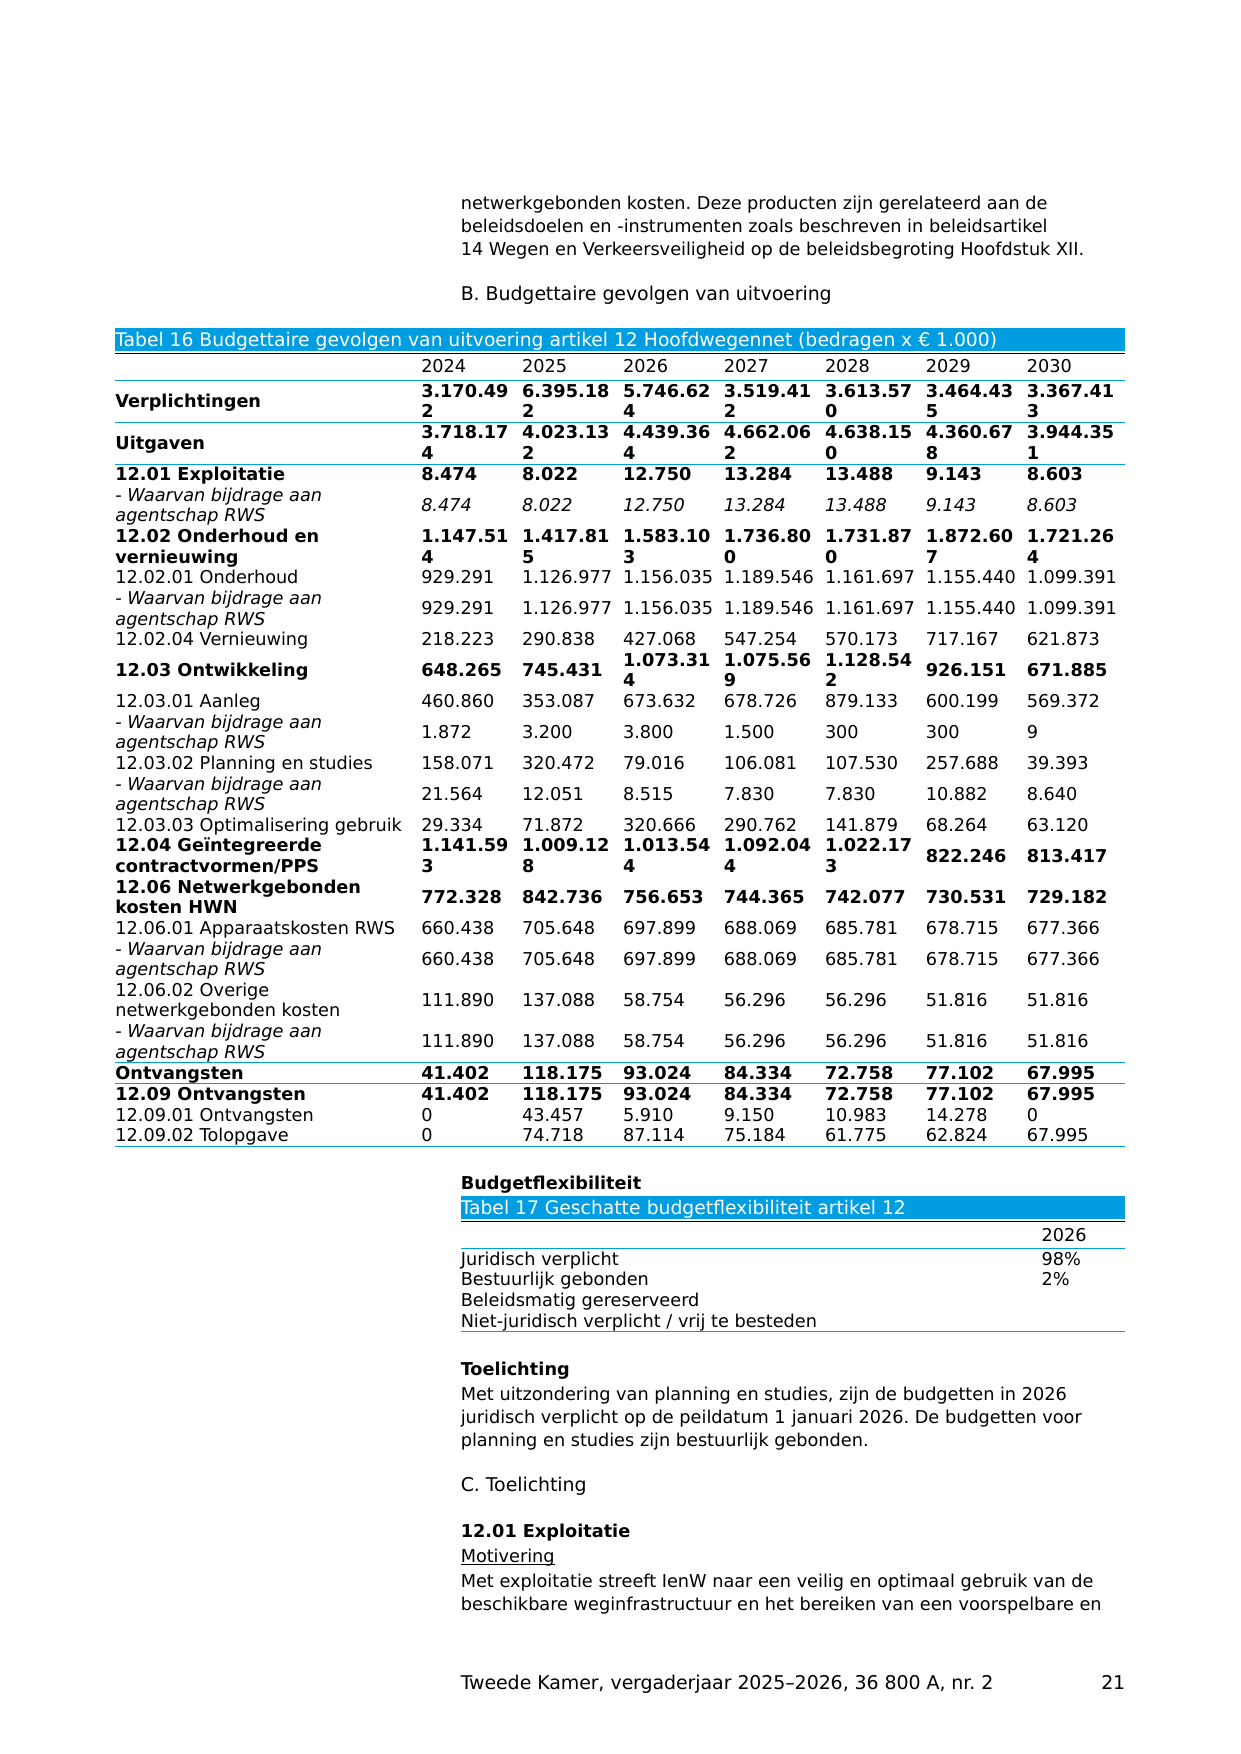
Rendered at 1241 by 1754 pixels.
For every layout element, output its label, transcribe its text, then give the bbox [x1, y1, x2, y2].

table_cell 51.816 [923, 1021, 1024, 1062]
table_cell 0 [418, 1105, 519, 1125]
table_cell 1.092.044 [721, 835, 822, 877]
text Met exploitatie streeft IenW naar een veilig en optimaal gebruik van de beschikbare weginfrastructuur en het bereiken van een voorspelbare en [461, 1569, 1125, 1615]
table_cell 1.155.440 [923, 588, 1024, 629]
text netwerkgebonden kosten. Deze producten zijn gerelateerd aan de beleidsdoelen en -instrumenten zoals beschreven in beleidsartikel 14 Wegen en Verkeersveiligheid op de beleidsbegroting Hoofdstuk XII. [461, 191, 1125, 259]
table_cell 673.632 [620, 691, 721, 712]
text Met uitzondering van planning en studies, zijn de budgetten in 2026 juridisch verplicht op de peildatum 1 januari 2026. De budgetten voor planning en studies zijn bestuurlijk gebonden. [461, 1382, 1125, 1451]
table_cell 12.02 Onderhoud en vernieuwing [115, 526, 418, 567]
table_cell 4.023.132 [519, 423, 620, 463]
table_cell Bestuurlijk gebonden [461, 1269, 1038, 1290]
table_cell 5.746.624 [620, 381, 721, 422]
table_cell 12.06.01 Apparaatskosten RWS [115, 918, 418, 938]
table_cell 697.899 [620, 918, 721, 938]
table_cell 678.715 [923, 918, 1024, 938]
table_cell 685.781 [822, 939, 923, 980]
table_cell 1.126.977 [519, 588, 620, 629]
table_cell 9.150 [721, 1105, 822, 1125]
table_cell 756.653 [620, 877, 721, 918]
table_cell 547.254 [721, 629, 822, 650]
title C. Toelichting [461, 1473, 1125, 1495]
table_cell 41.402 [418, 1063, 519, 1083]
table_cell 111.890 [418, 1021, 519, 1062]
table_cell 12.051 [519, 774, 620, 815]
table_cell 1.155.440 [923, 567, 1024, 588]
table_cell 290.762 [721, 815, 822, 835]
table_cell 56.296 [721, 1021, 822, 1062]
table_cell 12.03 Ontwikkeling [115, 650, 418, 691]
table_cell 13.488 [822, 465, 923, 485]
table_cell Juridisch verplicht [461, 1249, 1038, 1269]
table_cell 3.464.435 [923, 381, 1024, 422]
table_cell 2026 [1039, 1222, 1125, 1248]
table_cell 4.360.678 [923, 423, 1024, 463]
table_cell 8.640 [1024, 774, 1125, 815]
table_cell 2029 [923, 354, 1024, 380]
table_cell 717.167 [923, 629, 1024, 650]
table_cell 290.838 [519, 629, 620, 650]
table_cell 320.472 [519, 753, 620, 773]
table_cell 1.189.546 [721, 588, 822, 629]
table_cell 58.754 [620, 1021, 721, 1062]
table_cell 12.03.01 Aanleg [115, 691, 418, 712]
table_cell 12.06.02 Overige netwerkgebonden kosten [115, 980, 418, 1021]
table_cell 678.726 [721, 691, 822, 712]
table_cell 2027 [721, 354, 822, 380]
table_cell 141.879 [822, 815, 923, 835]
table_cell 77.102 [923, 1063, 1024, 1083]
table_cell 218.223 [418, 629, 519, 650]
table_cell 8.515 [620, 774, 721, 815]
table_cell [115, 354, 418, 380]
table_cell 12.09.01 Ontvangsten [115, 1105, 418, 1125]
table_cell 12.02.01 Onderhoud [115, 567, 418, 588]
table_cell 3.170.492 [418, 381, 519, 422]
table_cell 1.721.264 [1024, 526, 1125, 567]
table_cell 8.474 [418, 485, 519, 526]
table_cell 4.638.150 [822, 423, 923, 463]
table_cell 12.03.03 Optimalisering gebruik [115, 815, 418, 835]
table_cell Niet-juridisch verplicht / vrij te besteden [461, 1311, 1038, 1331]
table_cell 8.474 [418, 465, 519, 485]
table_cell 1.147.514 [418, 526, 519, 567]
table_cell 1.126.977 [519, 567, 620, 588]
table_cell 3.519.412 [721, 381, 822, 422]
table_cell - Waarvan bijdrage aan agentschap RWS [115, 588, 418, 629]
table_cell 1.500 [721, 712, 822, 753]
table_cell 74.718 [519, 1125, 620, 1146]
table_cell 685.781 [822, 918, 923, 938]
table_cell 13.284 [721, 465, 822, 485]
table_cell 5.910 [620, 1105, 721, 1125]
table_cell 13.488 [822, 485, 923, 526]
table_cell 10.983 [822, 1105, 923, 1125]
table_cell 118.175 [519, 1084, 620, 1104]
table_cell 12.09 Ontvangsten [115, 1084, 418, 1104]
table_cell 137.088 [519, 1021, 620, 1062]
table_cell 929.291 [418, 588, 519, 629]
table_cell 84.334 [721, 1063, 822, 1083]
table_cell 257.688 [923, 753, 1024, 773]
table_cell 570.173 [822, 629, 923, 650]
table_cell 1.583.103 [620, 526, 721, 567]
table_cell 61.775 [822, 1125, 923, 1146]
table_cell 9 [1024, 712, 1125, 753]
table_cell 1.013.544 [620, 835, 721, 877]
table_cell 1.872 [418, 712, 519, 753]
table_cell 7.830 [822, 774, 923, 815]
table_cell 842.736 [519, 877, 620, 918]
table_cell 822.246 [923, 835, 1024, 877]
table_cell 3.944.351 [1024, 423, 1125, 463]
table_cell 51.816 [1024, 980, 1125, 1021]
table_cell - Waarvan bijdrage aan agentschap RWS [115, 939, 418, 980]
table_cell 13.284 [721, 485, 822, 526]
table_cell 300 [923, 712, 1024, 753]
table_cell 1.872.607 [923, 526, 1024, 567]
table_cell 62.824 [923, 1125, 1024, 1146]
table_cell 1.161.697 [822, 588, 923, 629]
table_cell 8.022 [519, 465, 620, 485]
table_cell 705.648 [519, 939, 620, 980]
table_cell 678.715 [923, 939, 1024, 980]
table_cell Verplichtingen [115, 381, 418, 422]
table_cell 929.291 [418, 567, 519, 588]
table_cell 107.530 [822, 753, 923, 773]
table_cell 621.873 [1024, 629, 1125, 650]
table_cell 320.666 [620, 815, 721, 835]
table_cell 1.009.128 [519, 835, 620, 877]
table_cell 3.718.174 [418, 423, 519, 463]
table_cell 68.264 [923, 815, 1024, 835]
table_cell 660.438 [418, 918, 519, 938]
table_cell 93.024 [620, 1084, 721, 1104]
table_cell 158.071 [418, 753, 519, 773]
table_cell 29.334 [418, 815, 519, 835]
table_cell 1.417.815 [519, 526, 620, 567]
table_cell 67.995 [1024, 1084, 1125, 1104]
table_cell 742.077 [822, 877, 923, 918]
table_cell 87.114 [620, 1125, 721, 1146]
table_cell Uitgaven [115, 423, 418, 463]
table_cell 93.024 [620, 1063, 721, 1083]
table_cell 4.662.062 [721, 423, 822, 463]
table_cell 926.151 [923, 650, 1024, 691]
table_cell 0 [418, 1125, 519, 1146]
table_cell - Waarvan bijdrage aan agentschap RWS [115, 485, 418, 526]
table_cell 8.022 [519, 485, 620, 526]
table_cell 460.860 [418, 691, 519, 712]
table_cell 14.278 [923, 1105, 1024, 1125]
table_cell 56.296 [721, 980, 822, 1021]
table_cell 813.417 [1024, 835, 1125, 877]
table_cell 77.102 [923, 1084, 1024, 1104]
table_cell 353.087 [519, 691, 620, 712]
table_cell 106.081 [721, 753, 822, 773]
table_cell 688.069 [721, 939, 822, 980]
table_cell 7.830 [721, 774, 822, 815]
table_cell 12.01 Exploitatie [115, 465, 418, 485]
table_cell 84.334 [721, 1084, 822, 1104]
table_cell [1039, 1311, 1125, 1331]
table_cell 3.800 [620, 712, 721, 753]
table_cell 39.393 [1024, 753, 1125, 773]
table_cell 67.995 [1024, 1063, 1125, 1083]
table_cell 75.184 [721, 1125, 822, 1146]
table_cell - Waarvan bijdrage aan agentschap RWS [115, 712, 418, 753]
table_cell 12.750 [620, 465, 721, 485]
table_cell 71.872 [519, 815, 620, 835]
table_cell 427.068 [620, 629, 721, 650]
table_cell 697.899 [620, 939, 721, 980]
table_cell 56.296 [822, 1021, 923, 1062]
table_cell 43.457 [519, 1105, 620, 1125]
table_cell 12.09.02 Tolopgave [115, 1125, 418, 1146]
table_cell 12.03.02 Planning en studies [115, 753, 418, 773]
table_cell 98% [1039, 1249, 1125, 1269]
table_cell 118.175 [519, 1063, 620, 1083]
table_cell 51.816 [1024, 1021, 1125, 1062]
table_cell 3.200 [519, 712, 620, 753]
table_cell 3.367.413 [1024, 381, 1125, 422]
table_cell 1.128.542 [822, 650, 923, 691]
table_cell 729.182 [1024, 877, 1125, 918]
table_cell 745.431 [519, 650, 620, 691]
table_cell 10.882 [923, 774, 1024, 815]
table_cell 772.328 [418, 877, 519, 918]
table_cell 744.365 [721, 877, 822, 918]
table_cell 41.402 [418, 1084, 519, 1104]
table_cell 1.073.314 [620, 650, 721, 691]
table_cell 12.02.04 Vernieuwing [115, 629, 418, 650]
table_cell 8.603 [1024, 465, 1125, 485]
table_cell 300 [822, 712, 923, 753]
table_cell 9.143 [923, 465, 1024, 485]
table_cell 9.143 [923, 485, 1024, 526]
table_cell 51.816 [923, 980, 1024, 1021]
table_cell 1.731.870 [822, 526, 923, 567]
table_cell 12.750 [620, 485, 721, 526]
table_cell 671.885 [1024, 650, 1125, 691]
table_cell Beleidsmatig gereserveerd [461, 1290, 1038, 1311]
title B. Budgettaire gevolgen van uitvoering [461, 282, 1125, 304]
table_cell 1.099.391 [1024, 567, 1125, 588]
table_cell 1.022.173 [822, 835, 923, 877]
table_cell 688.069 [721, 918, 822, 938]
table_cell 1.141.593 [418, 835, 519, 877]
table_cell 2030 [1024, 354, 1125, 380]
table_cell 12.04 Geïntegreerde contractvormen/PPS [115, 835, 418, 877]
table_cell 21.564 [418, 774, 519, 815]
table_cell - Waarvan bijdrage aan agentschap RWS [115, 774, 418, 815]
table_cell 648.265 [418, 650, 519, 691]
table_cell 67.995 [1024, 1125, 1125, 1146]
table_cell 56.296 [822, 980, 923, 1021]
text Motivering [461, 1544, 1125, 1567]
text 12.01 Exploitatie [461, 1519, 1125, 1542]
table_cell 677.366 [1024, 918, 1125, 938]
table_cell 730.531 [923, 877, 1024, 918]
table_cell 2025 [519, 354, 620, 380]
table_cell 1.736.800 [721, 526, 822, 567]
table_cell 79.016 [620, 753, 721, 773]
table_cell 137.088 [519, 980, 620, 1021]
table_cell 600.199 [923, 691, 1024, 712]
table_cell 1.189.546 [721, 567, 822, 588]
table_cell 2% [1039, 1269, 1125, 1290]
table_cell [1039, 1290, 1125, 1311]
table_cell 0 [1024, 1105, 1125, 1125]
table_cell 12.06 Netwerkgebonden kosten HWN [115, 877, 418, 918]
table_cell 879.133 [822, 691, 923, 712]
table_cell 3.613.570 [822, 381, 923, 422]
table_cell 6.395.182 [519, 381, 620, 422]
table_cell 8.603 [1024, 485, 1125, 526]
table_cell 2026 [620, 354, 721, 380]
table_cell 1.075.569 [721, 650, 822, 691]
table_cell 1.156.035 [620, 588, 721, 629]
table_cell 72.758 [822, 1084, 923, 1104]
table_cell 58.754 [620, 980, 721, 1021]
table_cell 63.120 [1024, 815, 1125, 835]
table_cell 705.648 [519, 918, 620, 938]
text Budgetflexibiliteit [461, 1171, 1125, 1194]
table_cell 569.372 [1024, 691, 1125, 712]
table_cell 1.156.035 [620, 567, 721, 588]
table_cell Ontvangsten [115, 1063, 418, 1083]
table_cell 660.438 [418, 939, 519, 980]
table_cell 72.758 [822, 1063, 923, 1083]
table_cell 1.161.697 [822, 567, 923, 588]
text Toelichting [461, 1357, 1125, 1380]
table_cell 1.099.391 [1024, 588, 1125, 629]
table_cell 2028 [822, 354, 923, 380]
table_cell - Waarvan bijdrage aan agentschap RWS [115, 1021, 418, 1062]
table_cell 4.439.364 [620, 423, 721, 463]
table_cell [461, 1222, 1038, 1248]
table_cell 2024 [418, 354, 519, 380]
table_cell 677.366 [1024, 939, 1125, 980]
table_cell 111.890 [418, 980, 519, 1021]
